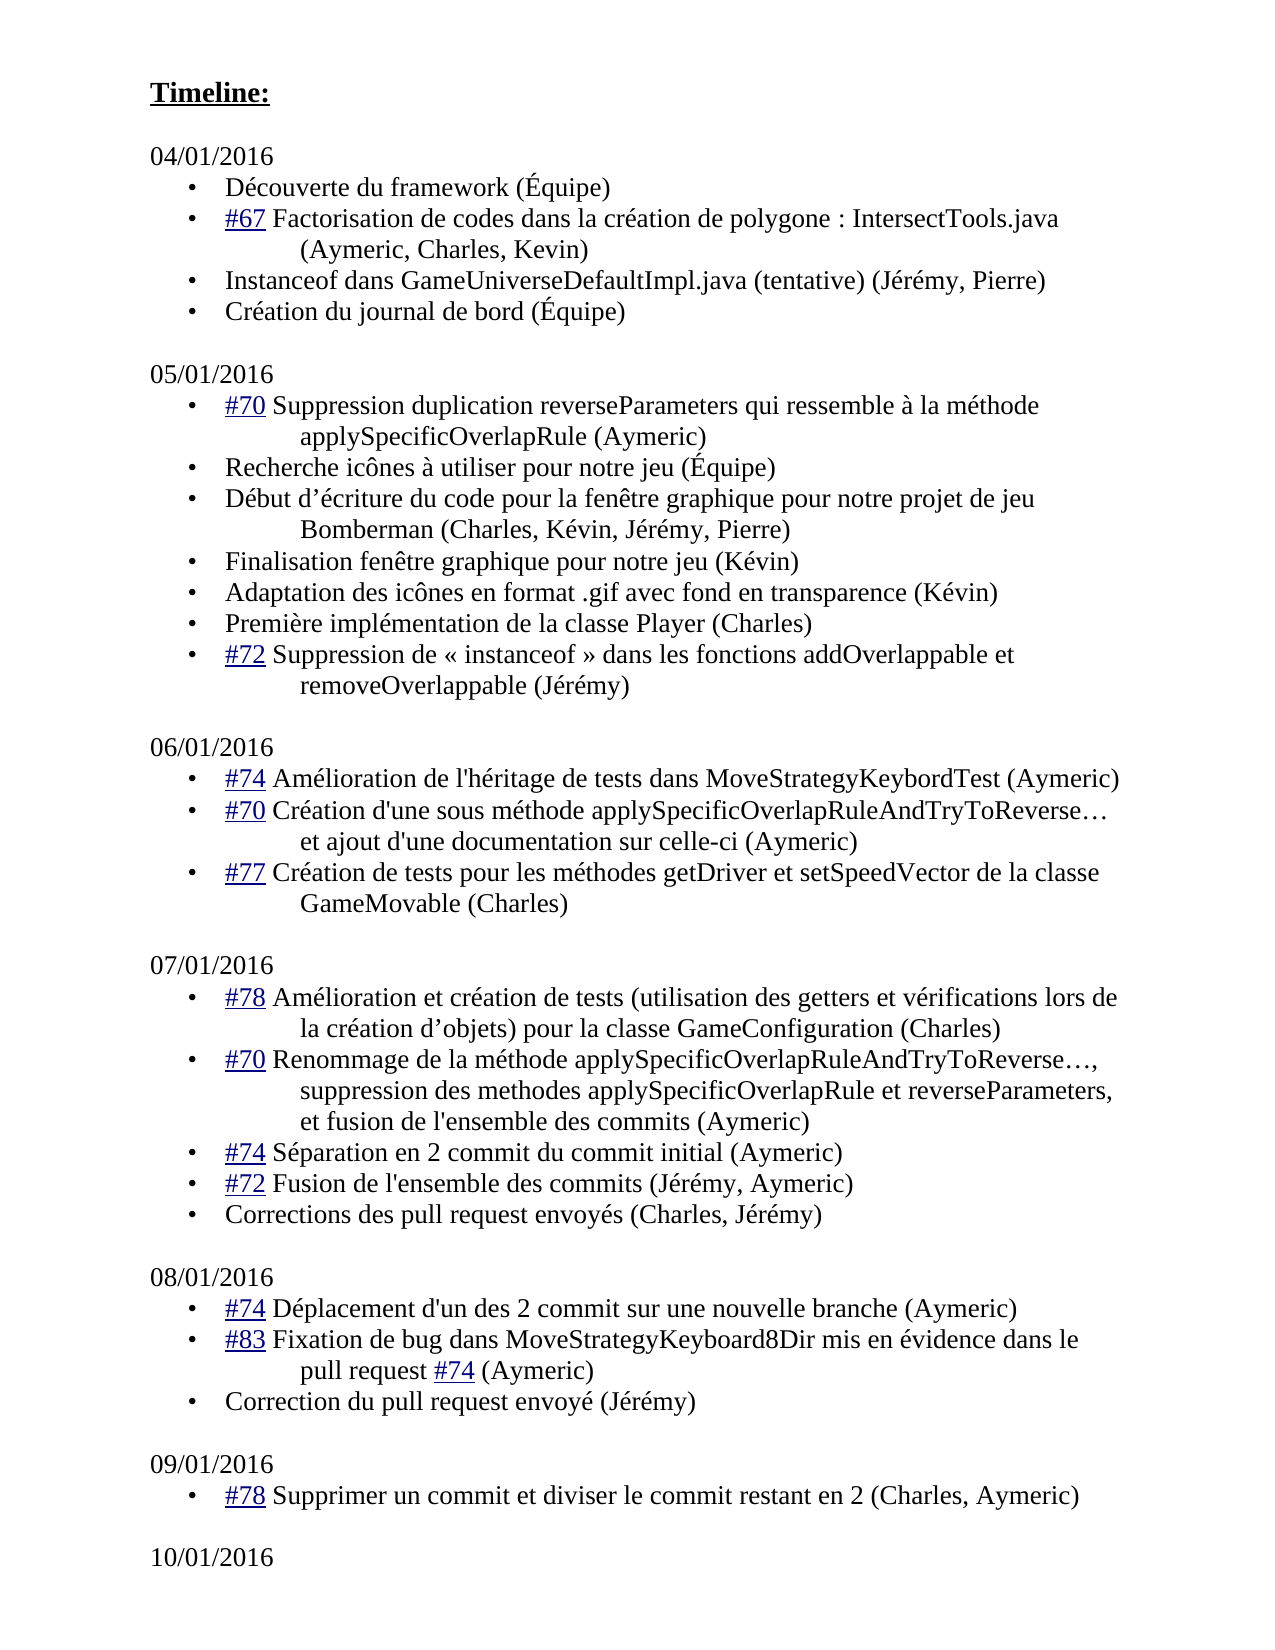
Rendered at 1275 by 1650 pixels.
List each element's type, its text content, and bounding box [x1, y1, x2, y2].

list #77 Création de tests pour les méthodes getDriver et setSpeedVector de la classe GameMovable (Charles) [187, 856, 1125, 918]
text Timeline: [150, 75, 1125, 108]
list Corrections des pull request envoyés (Charles, Jérémy) [187, 1199, 1125, 1230]
text 09/01/2016 [150, 1448, 1125, 1479]
list Première implémentation de la classe Player (Charles) [187, 607, 1125, 638]
list #67 Factorisation de codes dans la création de polygone : IntersectTools.java (Aymeric, Charles, Kevin) [187, 202, 1125, 264]
list #72 Suppression de « instanceof » dans les fonctions addOverlappable et removeOverlappable (Jérémy) [187, 638, 1125, 700]
text 04/01/2016 [150, 140, 1125, 171]
text 10/01/2016 [150, 1541, 1125, 1572]
list Adaptation des icônes en format .gif avec fond en transparence (Kévin) [187, 576, 1125, 607]
list #78 Supprimer un commit et diviser le commit restant en 2 (Charles, Aymeric) [187, 1479, 1125, 1510]
list #83 Fixation de bug dans MoveStrategyKeyboard8Dir mis en évidence dans le pull request #74 (Aymeric) [187, 1323, 1125, 1386]
text 06/01/2016 [150, 731, 1125, 763]
list #70 Renommage de la méthode applySpecificOverlapRuleAndTryToReverse…, suppression des methodes applySpecificOverlapRule et reverseParameters, et fusion de l'ensemble des commits (Aymeric) [187, 1043, 1125, 1136]
text 08/01/2016 [150, 1261, 1125, 1292]
list #74 Déplacement d'un des 2 commit sur une nouvelle branche (Aymeric) [187, 1292, 1125, 1323]
list Début d’écriture du code pour la fenêtre graphique pour notre projet de jeu Bomberman (Charles, Kévin, Jérémy, Pierre) [187, 482, 1125, 544]
text 05/01/2016 [150, 358, 1125, 389]
list #72 Fusion de l'ensemble des commits (Jérémy, Aymeric) [187, 1167, 1125, 1199]
list #70 Création d'une sous méthode applySpecificOverlapRuleAndTryToReverse… et ajout d'une documentation sur celle-ci (Aymeric) [187, 794, 1125, 856]
list Finalisation fenêtre graphique pour notre jeu (Kévin) [187, 544, 1125, 576]
list #74 Séparation en 2 commit du commit initial (Aymeric) [187, 1136, 1125, 1167]
list #74 Amélioration de l'héritage de tests dans MoveStrategyKeybordTest (Aymeric) [187, 763, 1125, 794]
list Instanceof dans GameUniverseDefaultImpl.java (tentative) (Jérémy, Pierre) [187, 264, 1125, 295]
list Création du journal de bord (Équipe) [187, 295, 1125, 327]
list Correction du pull request envoyé (Jérémy) [187, 1386, 1125, 1417]
text 07/01/2016 [150, 949, 1125, 981]
list Recherche icônes à utiliser pour notre jeu (Équipe) [187, 451, 1125, 482]
list Découverte du framework (Équipe) [187, 171, 1125, 202]
list #78 Amélioration et création de tests (utilisation des getters et vérifications lors de la création d’objets) pour la classe GameConfiguration (Charles) [187, 981, 1125, 1043]
list #70 Suppression duplication reverseParameters qui ressemble à la méthode applySpecificOverlapRule (Aymeric) [187, 389, 1125, 451]
